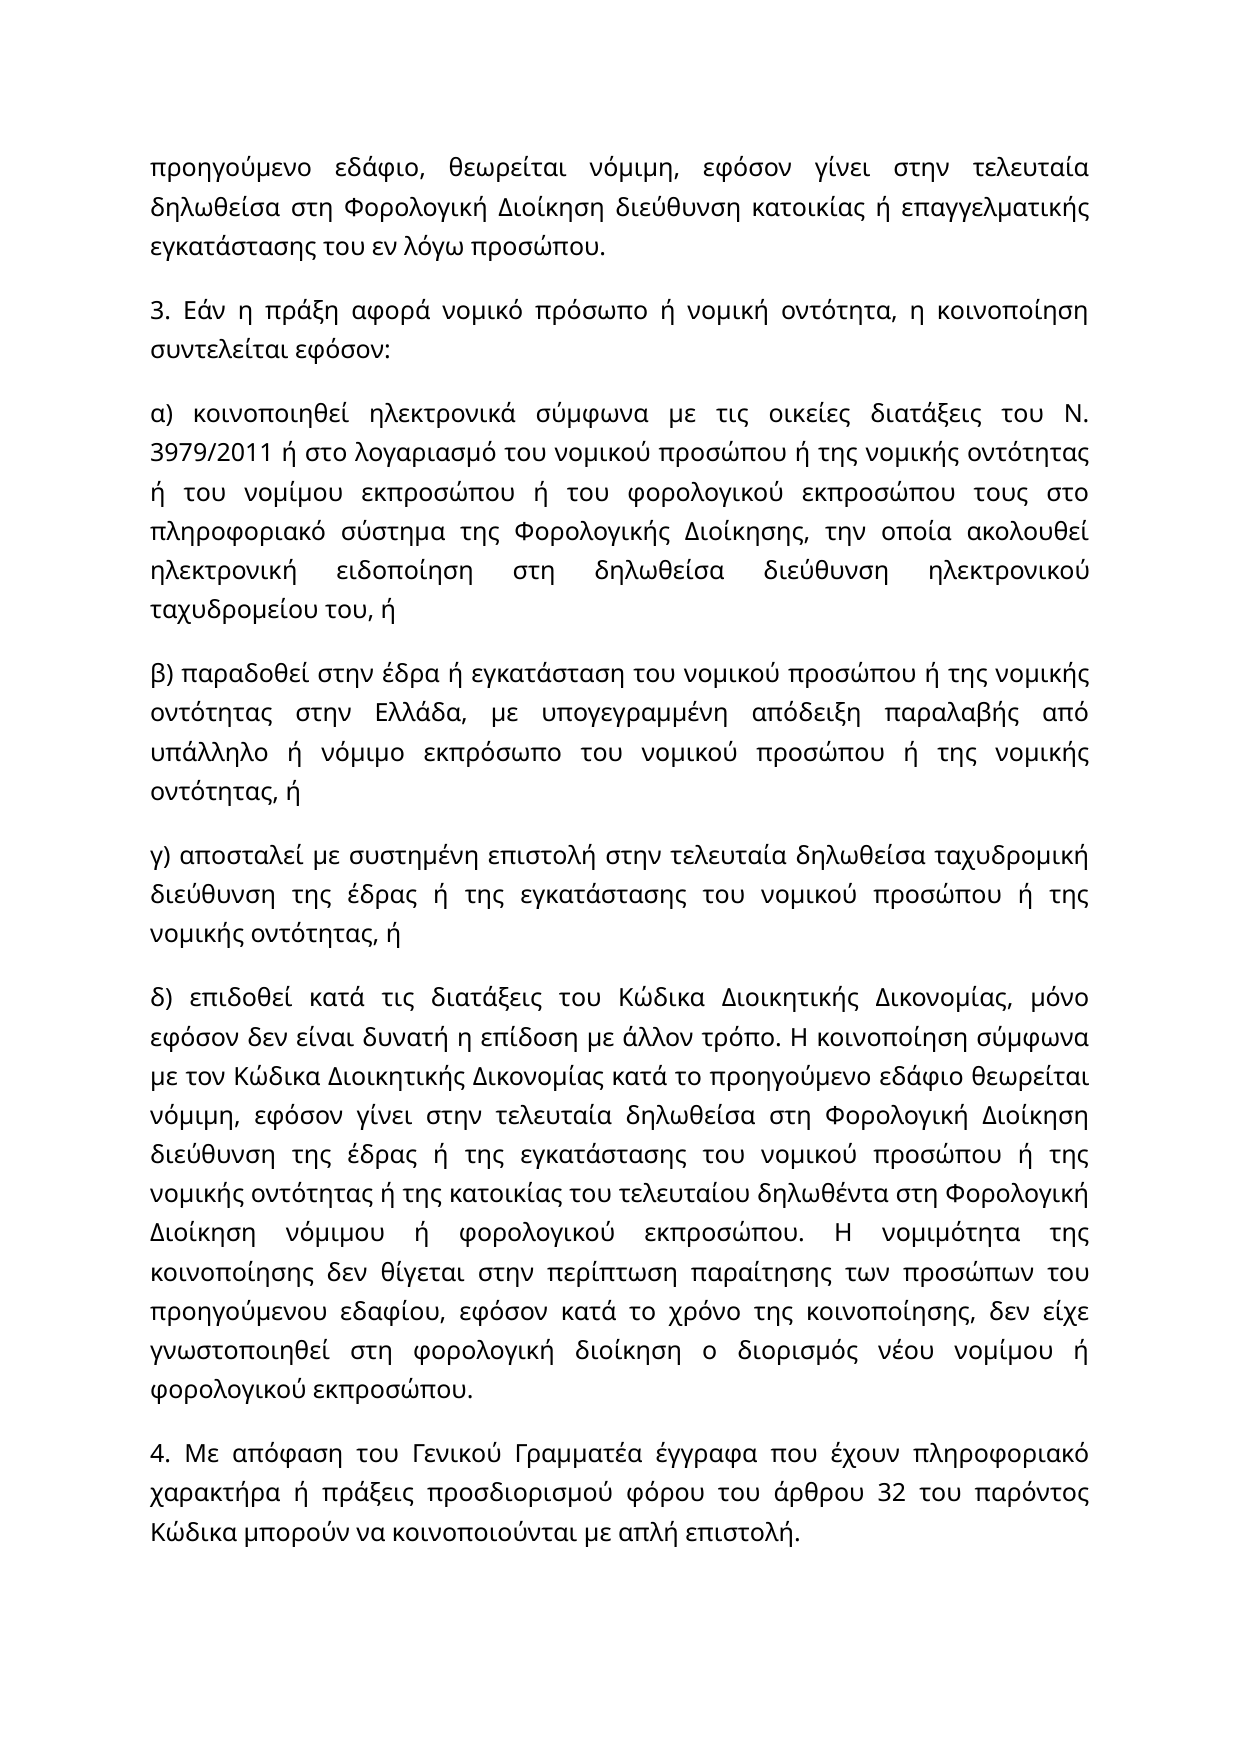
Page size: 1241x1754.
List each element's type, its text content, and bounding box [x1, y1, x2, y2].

text β) παραδοθεί στην έδρα ή εγκατάσταση του νομικού προσώπου ή της νομικής οντότητας στην Ελλάδα, με υπογεγραμμένη απόδειξη παραλαβής από υπάλληλο ή νόμιμο εκπρόσωπο του νομικού προσώπου ή της νομικής οντότητας, ή [150, 656, 1090, 807]
text 4. Με απόφαση του Γενικού Γραμματέα έγγραφα που έχουν πληροφοριακό χαρακτήρα ή πράξεις προσδιορισμού φόρου του άρθρου 32 του παρόντος Κώδικα μπο­ρούν να κοινοποιούνται με απλή επιστολή. [150, 1436, 1090, 1548]
text α) κοινοποιηθεί ηλεκτρονικά σύμφωνα με τις οικείες διατάξεις του Ν. 3979/2011 ή στο λογαριασμό του νομικού προσώπου ή της νομικής οντότητας ή του νομίμου εκπροσώπου ή του φορολογικού εκπροσώπου τους στο πληροφοριακό σύστημα της Φορολογικής Διοίκησης, την οποία ακολουθεί ηλεκτρονική ειδοποίηση στη δηλωθείσα διεύθυνση ηλεκτρονικού ταχυδρομείου του, ή [150, 396, 1090, 626]
text δ) επιδοθεί κατά τις διατάξεις του Κώδικα Διοικητικής Δικονομίας, μόνο εφόσον δεν είναι δυνατή η επίδοση με άλλον τρόπο. Η κοινοποίηση σύμφωνα με τον Κώδικα Διοικητικής Δικονομίας κατά το προηγούμενο εδάφιο θεωρείται νόμιμη, εφόσον γίνει στην τελευταία δηλωθείσα στη Φορολογική Διοίκηση διεύθυνση της έδρας ή της εγκατάστασης του νομικού προσώπου ή της νομικής οντότητας ή της κατοικίας του τελευταίου δηλωθέντα στη Φορολογική Διοίκηση νόμιμου ή φορολογικού εκπροσώπου. Η νομιμότητα της κοινοποίησης δεν θίγεται στην περίπτωση παραίτησης των προσώπων του προηγούμενου εδαφίου, εφόσον κατά το χρόνο της κοινοποίησης, δεν είχε γνωστοποιηθεί στη φορολογική διοίκηση ο διορισμός νέου νομίμου ή φορολογικού εκπροσώπου. [150, 980, 1090, 1406]
text 3. Εάν η πράξη αφορά νομικό πρόσωπο ή νομική οντότητα, η κοινοποίηση συντελείται εφόσον: [150, 292, 1090, 366]
text γ) αποσταλεί με συστημένη επιστολή στην τελευταία δηλωθείσα ταχυδρομική διεύθυνση της έδρας ή της εγκατάστασης του νομικού προσώπου ή της νομικής οντότητας, ή [150, 837, 1090, 950]
text προηγούμενο εδάφιο, θεωρείται νόμιμη, εφόσον γίνει στην τελευταία δηλωθείσα στη Φορολογική Διοίκηση διεύθυνση κατοικίας ή επαγγελματικής εγκατάστασης του εν λόγω προσώπου. [150, 150, 1090, 262]
